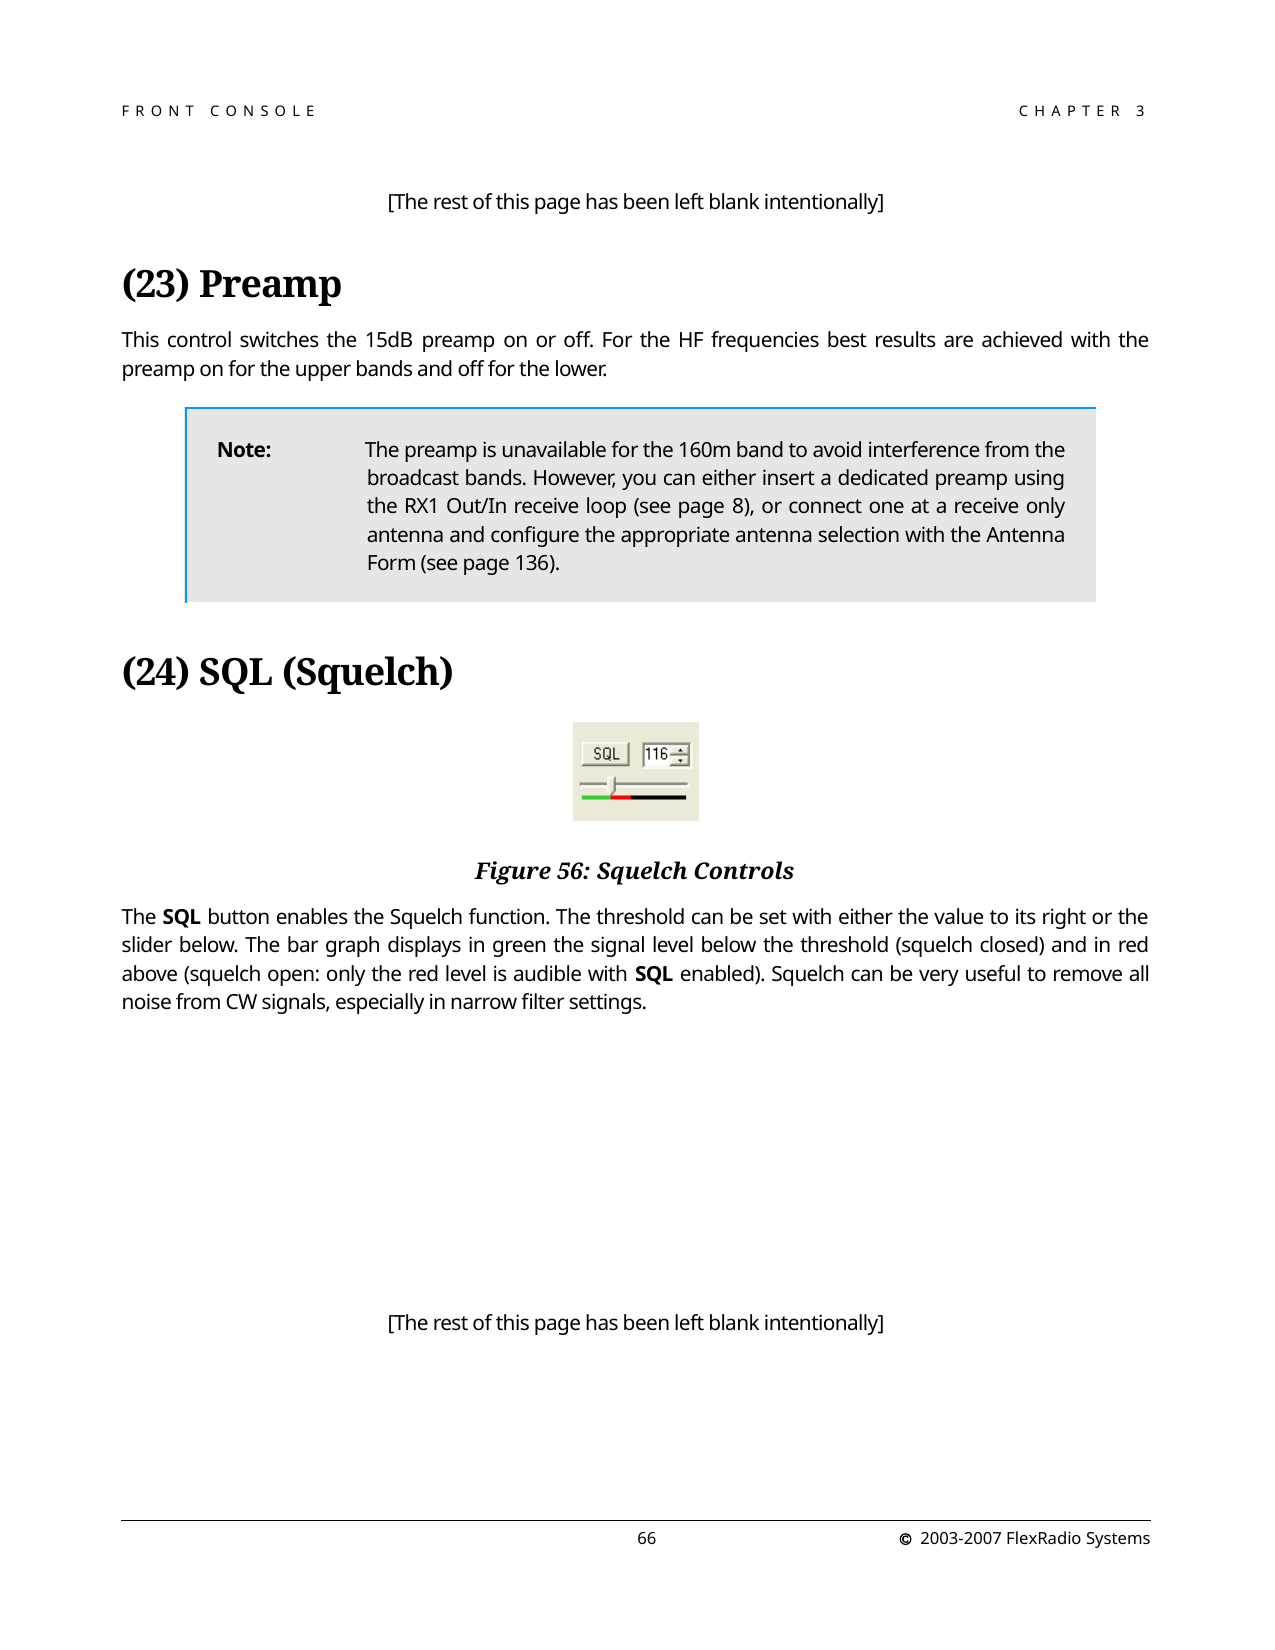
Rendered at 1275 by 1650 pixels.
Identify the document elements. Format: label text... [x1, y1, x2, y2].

text Note: The preamp is unavailable for the 160m band to avoid interference from the broadcast bands. However, you can either insert a dedicated preamp using the RX1 Out/In receive loop (see page 6), or connect one at a receive only antenna and configure the appropriate antenna selection with the Antenna Form (see page 129). [187, 409, 1096, 602]
picture [572, 722, 700, 821]
text [The rest of this page has been left blank intentionally] [121, 187, 1151, 216]
text The SQL button enables the Squelch function. The threshold can be set with either the value to its right or the slider below. The bar graph displays in green the signal level below the threshold (squelch closed) and in red above (squelch open: only the red level is audible with SQL enabled). Squelch can be very useful to remove all noise from CW signals, especially in narrow filter settings. [121, 902, 1151, 1016]
text [The rest of this page has been left blank intentionally] [121, 1308, 1151, 1336]
subtitle (24) SQL (Squelch) [121, 645, 1151, 696]
text This control switches the 15dB preamp on or off. For the HF frequencies best results are achieved with the preamp on for the upper bands and off for the lower. [121, 325, 1151, 382]
subtitle (23) Preamp [121, 258, 1151, 309]
text Figure 56: Squelch Controls [121, 855, 1151, 886]
